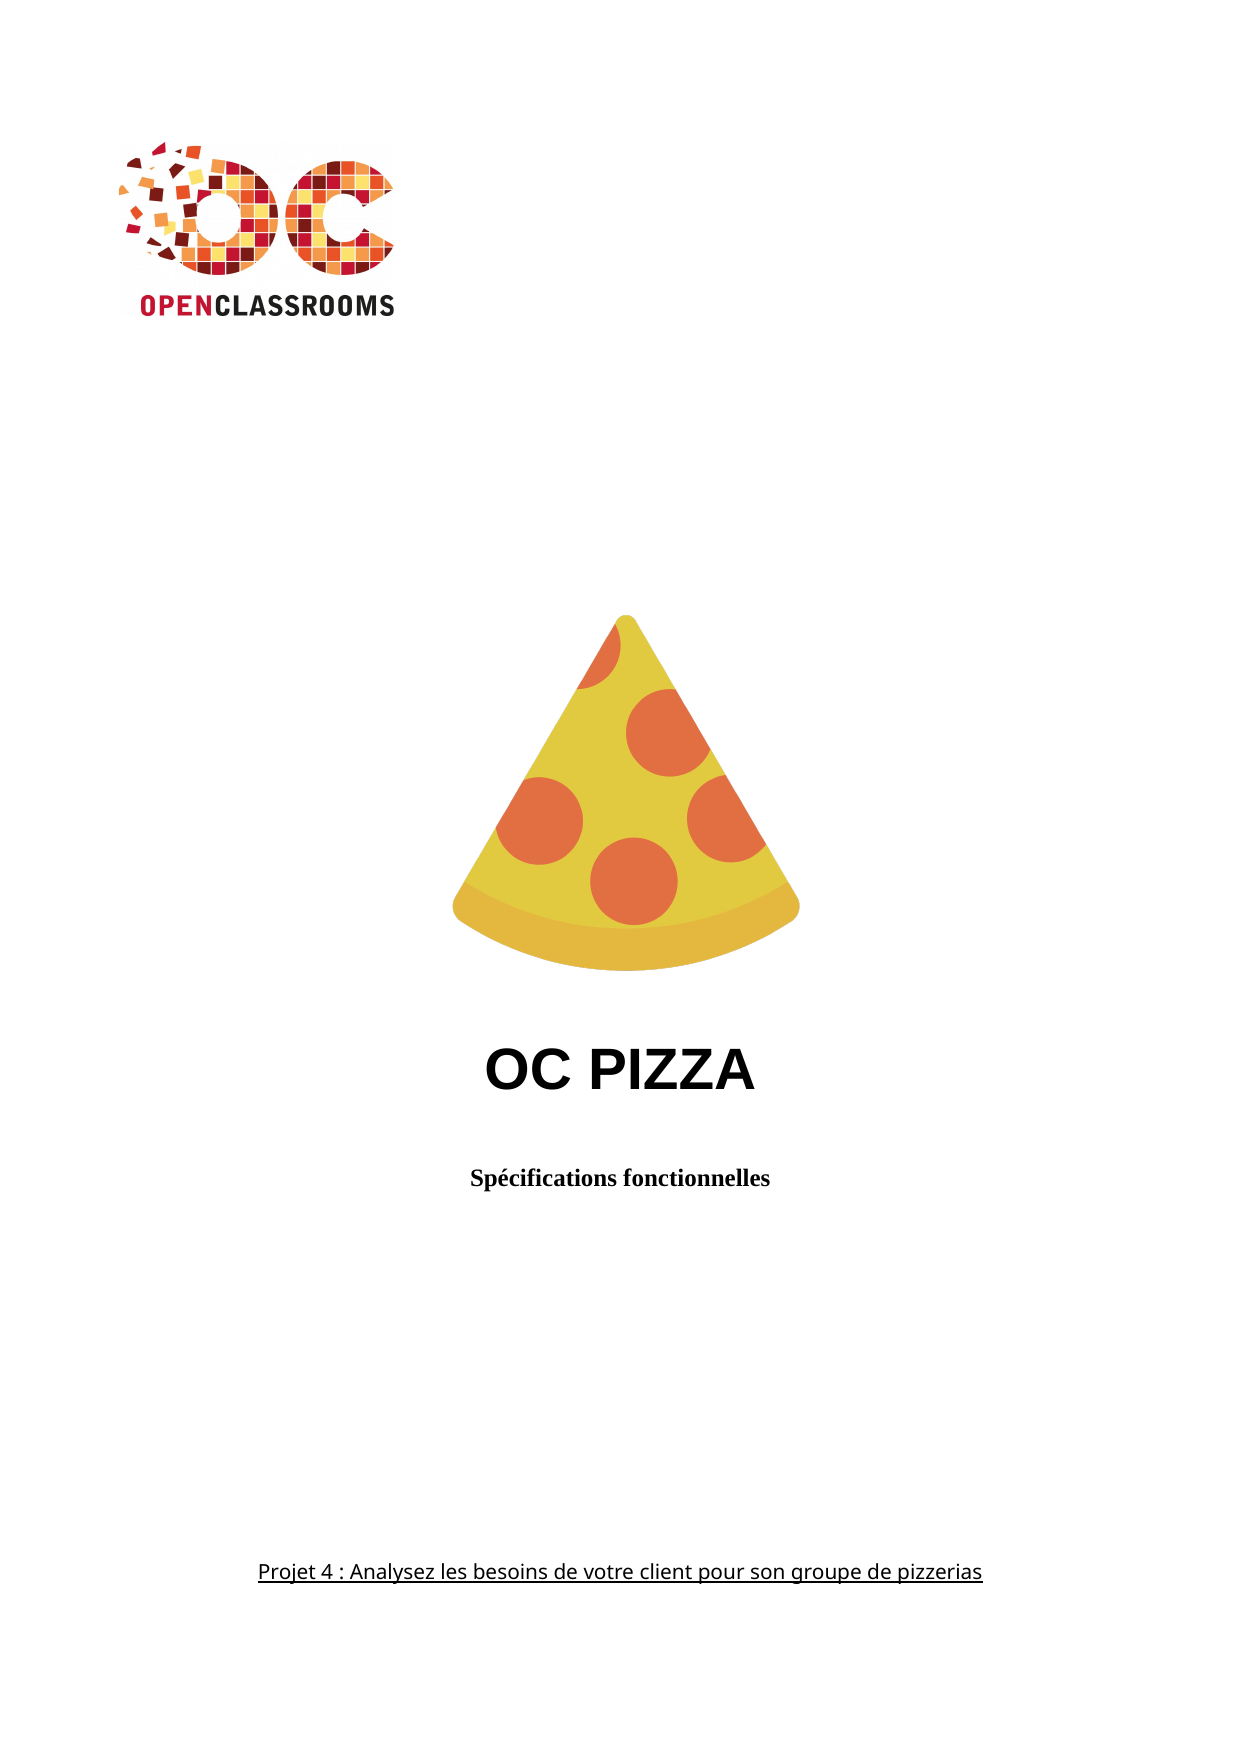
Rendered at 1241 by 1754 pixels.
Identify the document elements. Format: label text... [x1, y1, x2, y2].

text Spécifications fonctionnelles [118, 1163, 1122, 1192]
title OC PIZZA [118, 1034, 1122, 1101]
picture [118, 142, 394, 316]
picture [427, 597, 814, 984]
text Projet 4 : Analysez les besoins de votre client pour son groupe de pizzerias [118, 1557, 1122, 1586]
